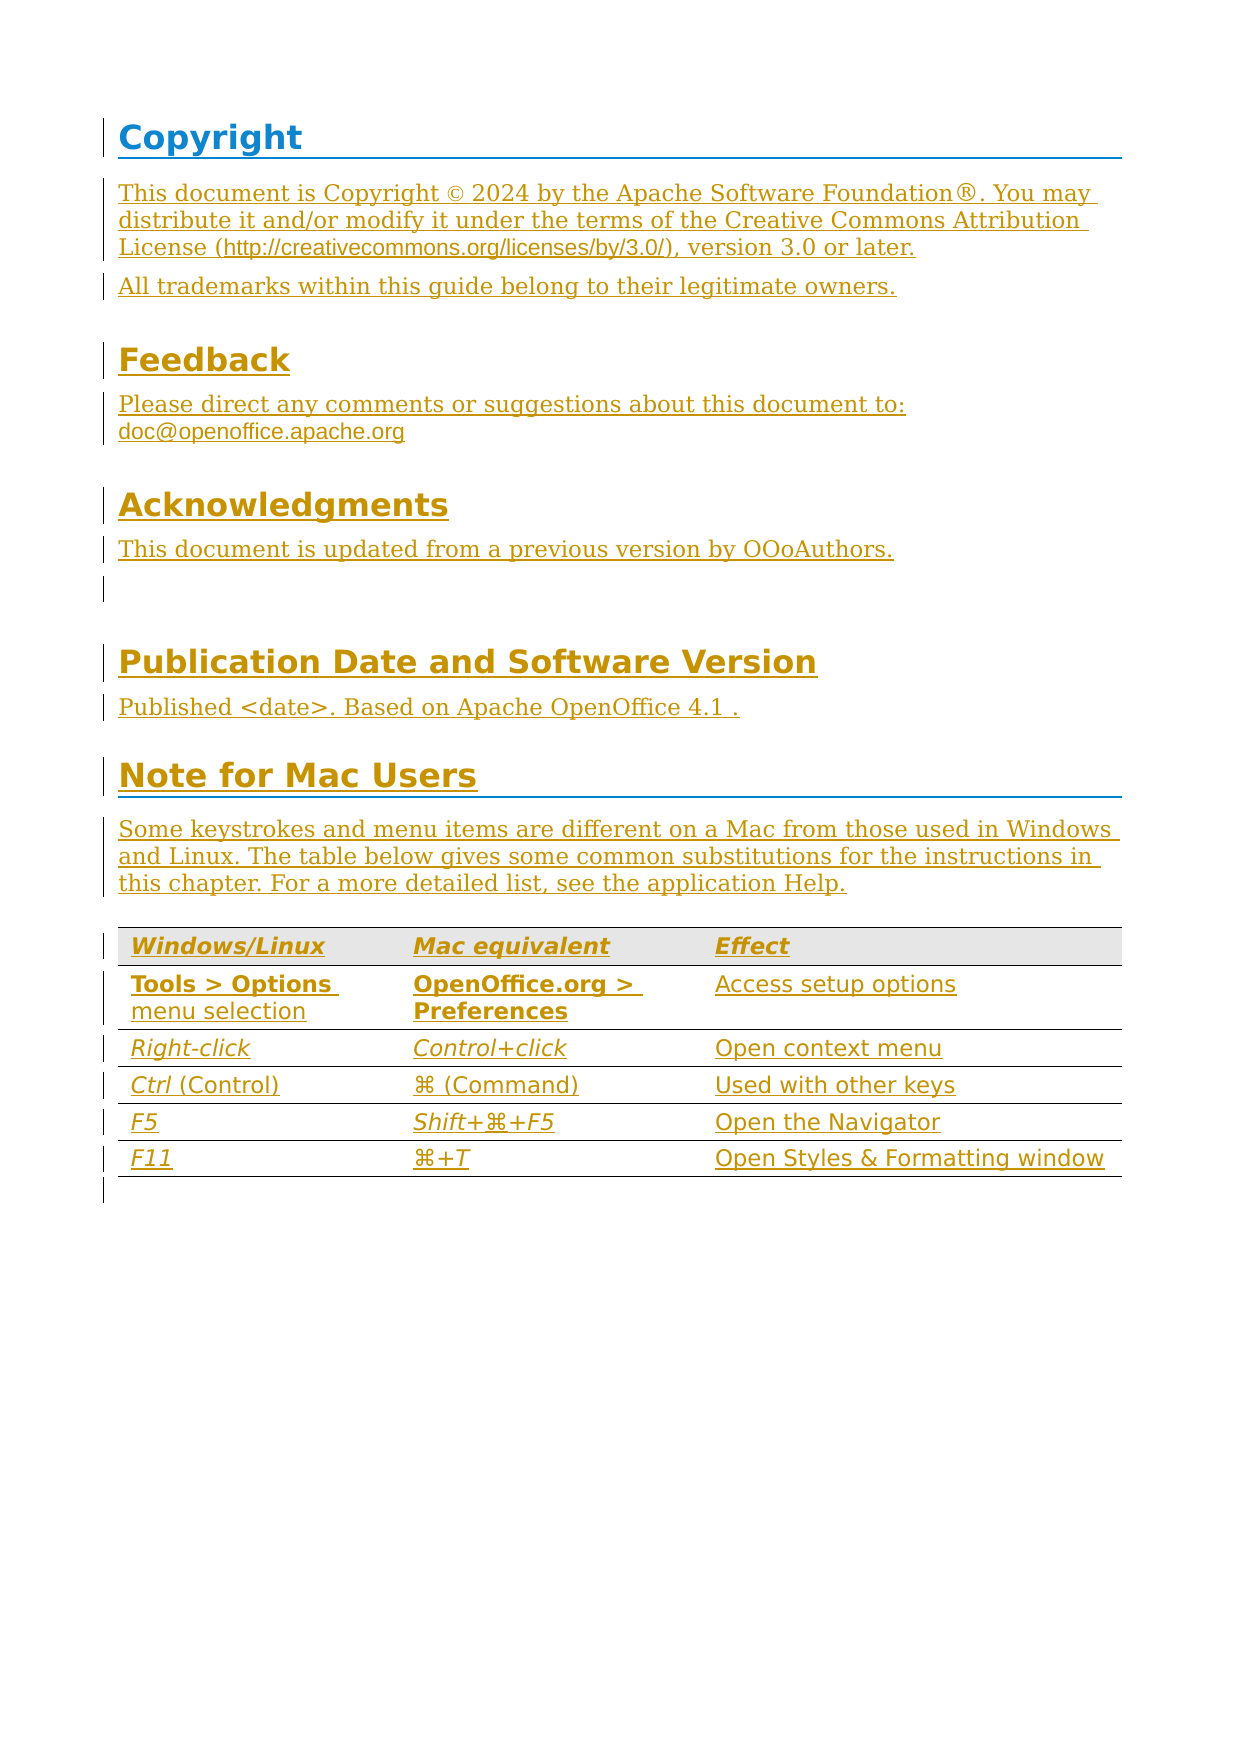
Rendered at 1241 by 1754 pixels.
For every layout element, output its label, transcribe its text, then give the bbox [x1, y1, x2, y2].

table_cell Right-click [118, 1030, 401, 1066]
subtitle Copyright [118, 118, 1122, 157]
table_cell OpenOffice.org > Preferences [401, 966, 702, 1029]
subtitle Note for Mac Users [118, 757, 1122, 796]
table_cell Control+click [401, 1030, 702, 1066]
table_cell F11 [118, 1141, 401, 1176]
text Acknowledgments [118, 487, 1122, 524]
table_cell Shift+z+F5 [401, 1104, 702, 1139]
table_cell Used with other keys [702, 1067, 1122, 1103]
table_cell Tools > Options menu selection [118, 966, 401, 1029]
table_cell Open the Navigator [702, 1104, 1122, 1139]
table_cell Open context menu [702, 1030, 1122, 1066]
text Feedback [118, 342, 1122, 379]
text All trademarks within this guide belong to their legitimate owners. [118, 273, 1122, 300]
table_cell Open Styles & Formatting window [702, 1141, 1122, 1176]
text Some keystrokes and menu items are different on a Mac from those used in Windows and Linux. The table below gives some common substitutions for the instructions in this chapter. For a more detailed list, see the application Help. [118, 817, 1122, 897]
text Published <date>. Based on Apache OpenOffice 4.1 . [118, 694, 1122, 721]
text This document is Copyright © 2024 by the Apache Software Foundation®. You may distribute it and/or modify it under the terms of the Creative Commons Attribution License (http://creativecommons.org/licenses/by/3.0/), version 3.0 or later. [118, 178, 1122, 261]
text Please direct any comments or suggestions about this document to: doc@openoffice.apache.org [118, 392, 1122, 444]
text Publication Date and Software Version [118, 644, 1122, 682]
text This document is updated from a previous version by OOoAuthors. [118, 536, 1122, 563]
table_header Windows/Linux [118, 928, 401, 965]
table_header Mac equivalent [401, 928, 702, 965]
table_cell z (Command) [401, 1067, 702, 1103]
table_cell F5 [118, 1104, 401, 1139]
table_cell z+T [401, 1141, 702, 1176]
table_header Effect [702, 928, 1122, 965]
table_cell Access setup options [702, 966, 1122, 1029]
table_cell Ctrl (Control) [118, 1067, 401, 1103]
